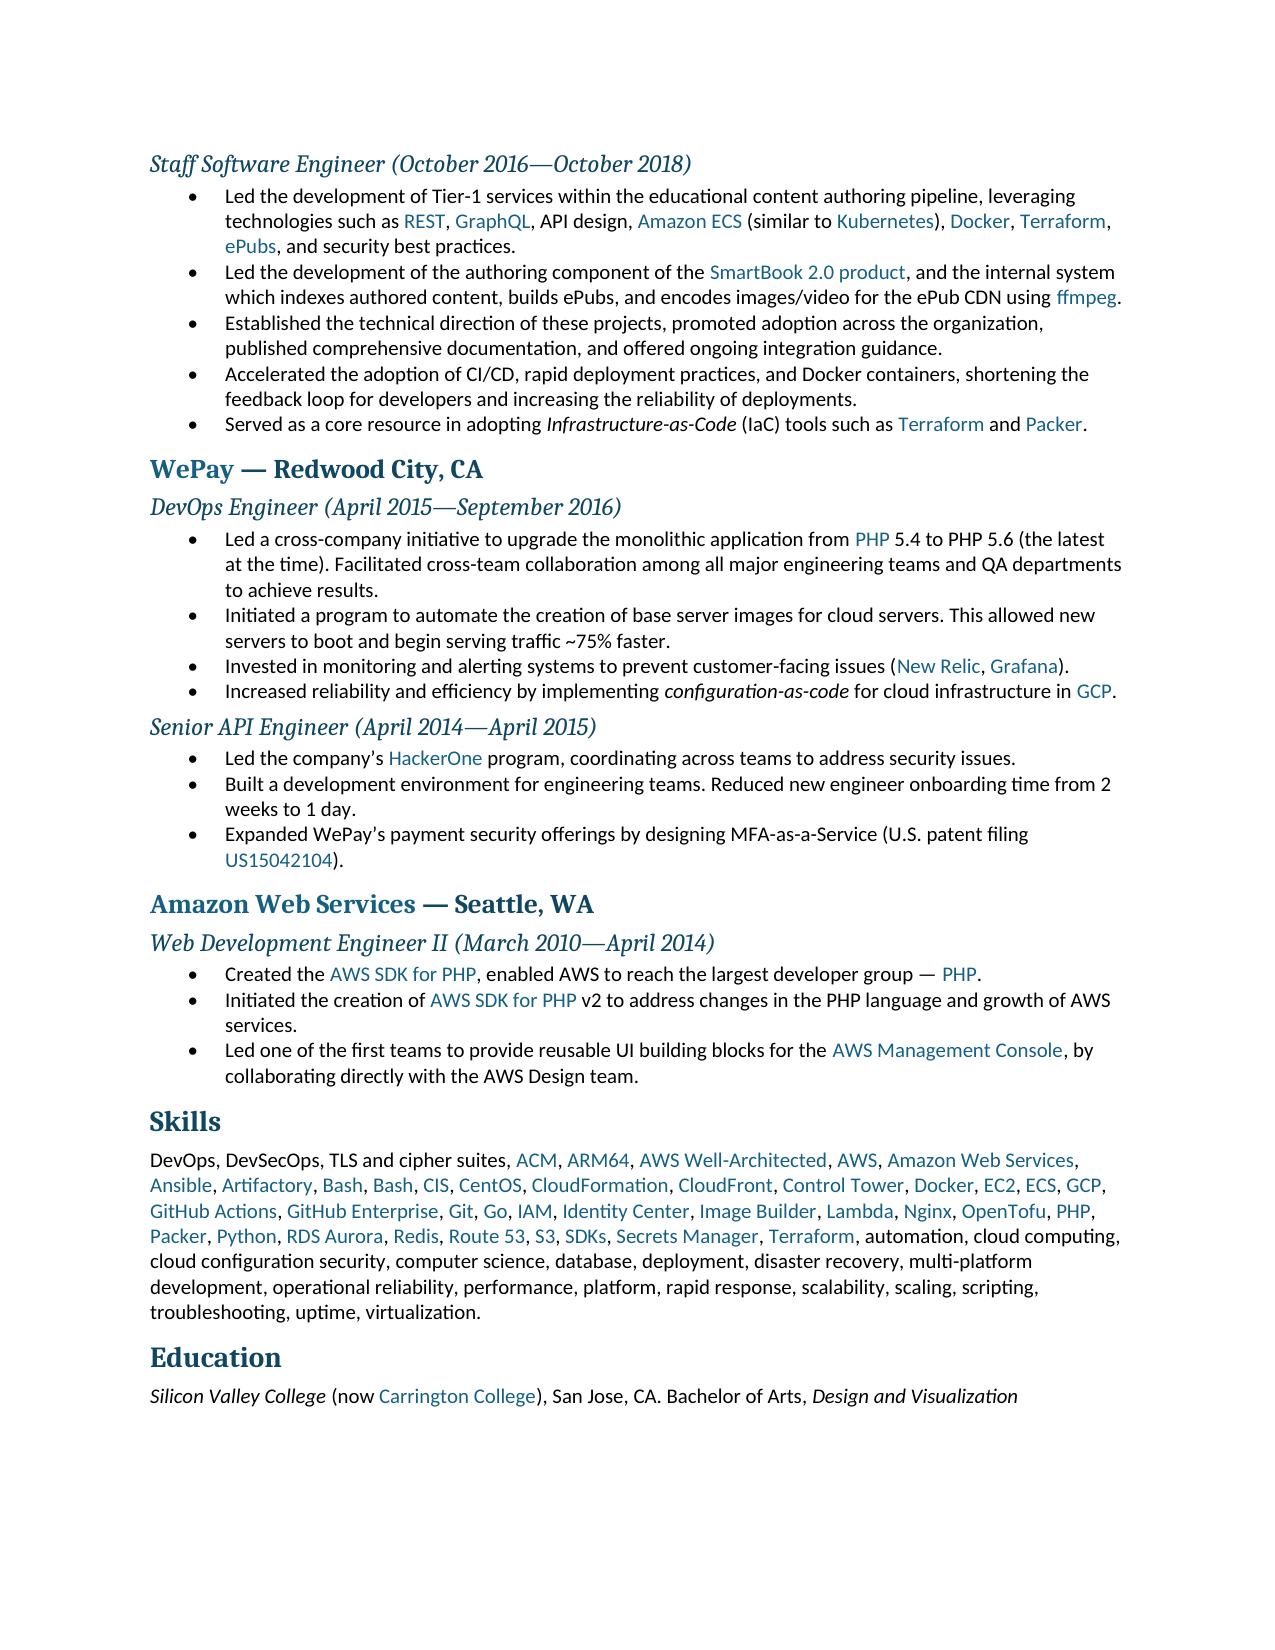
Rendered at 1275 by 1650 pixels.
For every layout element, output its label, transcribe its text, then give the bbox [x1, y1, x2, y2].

subtitle Senior API Engineer (April 2014—April 2015) [150, 712, 1125, 741]
subtitle Web Development Engineer II (March 2010—April 2014) [150, 928, 1125, 957]
list Led the development of Tier-1 services within the educational content authoring pipeline, leveraging technologies such as REST, GraphQL, API design, Amazon ECS (similar to Kubernetes), Docker, Terraform, ePubs, and security best practices. [187, 183, 1125, 259]
list Served as a core resource in adopting Infrastructure-as-Code (IaC) tools such as Terraform and Packer. [187, 412, 1125, 437]
subtitle DevOps Engineer (April 2015—September 2016) [150, 493, 1125, 522]
list Initiated the creation of AWS SDK for PHP v2 to address changes in the PHP language and growth of AWS services. [187, 987, 1125, 1038]
list Created the AWS SDK for PHP, enabled AWS to reach the largest developer group — PHP. [187, 961, 1125, 987]
list Led one of the first teams to provide reusable UI building blocks for the AWS Management Console, by collaborating directly with the AWS Design team. [187, 1038, 1125, 1088]
list Increased reliability and efficiency by implementing configuration-as-code for cloud infrastructure in GCP. [187, 679, 1125, 704]
list Expanded WePay’s payment security offerings by designing MFA-as-a-Service (U.S. patent filing US15042104). [187, 822, 1125, 872]
list Led a cross-company initiative to upgrade the monolithic application from PHP 5.4 to PHP 5.6 (the latest at the time). Facilitated cross-team collaboration among all major engineering teams and QA departments to achieve results. [187, 526, 1125, 602]
list Invested in monitoring and alerting systems to prevent customer-facing issues (New Relic, Grafana). [187, 653, 1125, 679]
subtitle Amazon Web Services — Seattle, WA [150, 889, 1125, 920]
list Led the company’s HackerOne program, coordinating across teams to address security issues. [187, 745, 1125, 771]
subtitle Skills [150, 1105, 1125, 1139]
text DevOps, DevSecOps, TLS and cipher suites, ACM, ARM64, AWS Well-Architected, AWS, Amazon Web Services, Ansible, Artifactory, Bash, Bash, CIS, CentOS, CloudFormation, CloudFront, Control Tower, Docker, EC2, ECS, GCP, GitHub Actions, GitHub Enterprise, Git, Go, IAM, Identity Center, Image Builder, Lambda, Nginx, OpenTofu, PHP, Packer, Python, RDS Aurora, Redis, Route 53, S3, SDKs, Secrets Manager, Terraform, automation, cloud computing, cloud configuration security, computer science, database, deployment, disaster recovery, multi-platform development, operational reliability, performance, platform, rapid response, scalability, scaling, scripting, troubleshooting, uptime, virtualization. [150, 1147, 1125, 1325]
subtitle Staff Software Engineer (October 2016—October 2018) [150, 150, 1125, 179]
list Initiated a program to automate the creation of base server images for cloud servers. This allowed new servers to boot and begin serving traffic ~75% faster. [187, 602, 1125, 653]
list Led the development of the authoring component of the SmartBook 2.0 product, and the internal system which indexes authored content, builds ePubs, and encodes images/video for the ePub CDN using ffmpeg. [187, 259, 1125, 310]
list Built a development environment for engineering teams. Reduced new engineer onboarding time from 2 weeks to 1 day. [187, 771, 1125, 822]
subtitle Education [150, 1342, 1125, 1375]
list Established the technical direction of these projects, promoted adoption across the organization, published comprehensive documentation, and offered ongoing integration guidance. [187, 310, 1125, 361]
list Accelerated the adoption of CI/CD, rapid deployment practices, and Docker containers, shortening the feedback loop for developers and increasing the reliability of deployments. [187, 361, 1125, 412]
text Silicon Valley College (now Carrington College), San Jose, CA. Bachelor of Arts, Design and Visualization [150, 1383, 1125, 1409]
subtitle WePay — Redwood City, CA [150, 454, 1125, 485]
